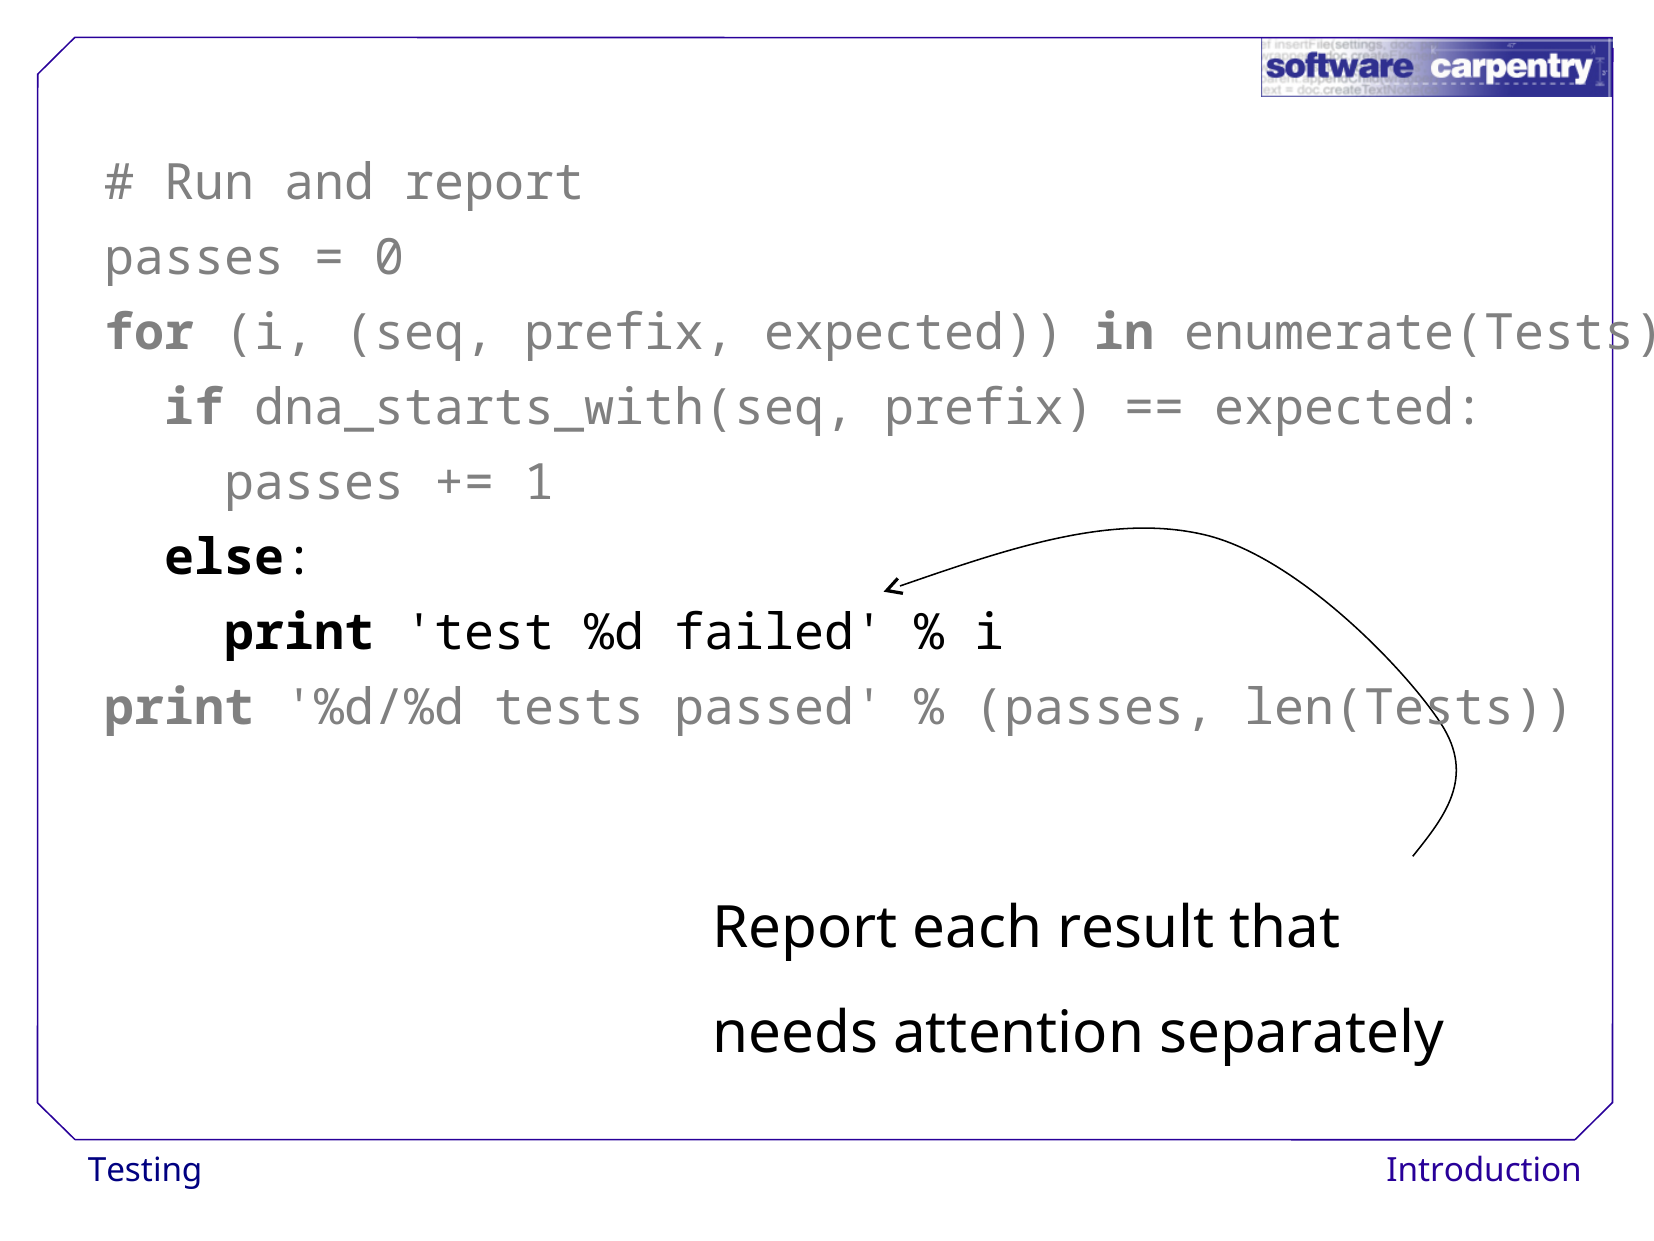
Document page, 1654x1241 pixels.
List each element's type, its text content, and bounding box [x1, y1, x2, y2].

picture [1261, 39, 1613, 97]
text_box # Run and report passes = 0 for (i, (seq, prefix, expected)) in enumerate(Tests): if dna_starts_with(seq, prefix) == expected: passes += 1 else: print 'test %d failed' % i print '%d/%d tests passed' % (passes, len(Tests)) [89, 126, 1512, 772]
text_box Report each result that needs attention separately [697, 846, 1609, 1073]
